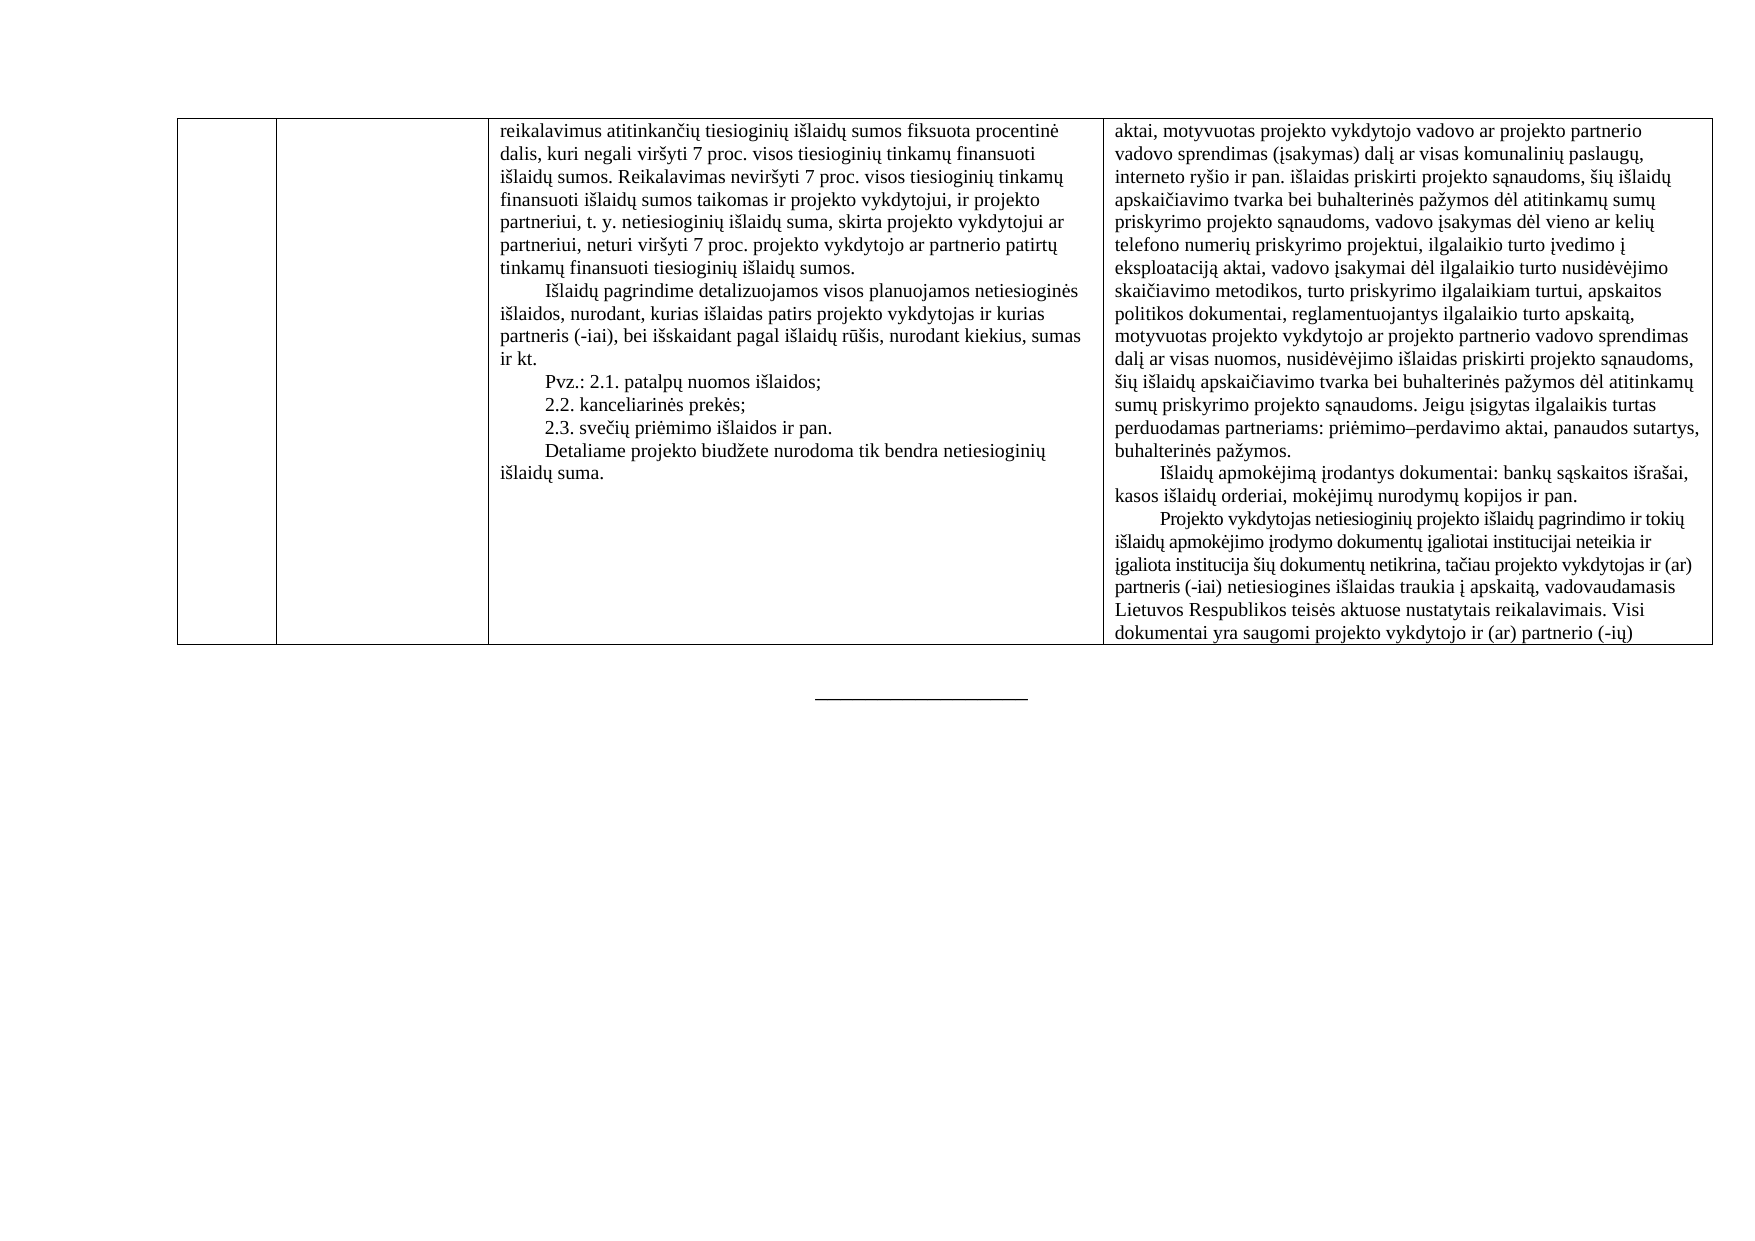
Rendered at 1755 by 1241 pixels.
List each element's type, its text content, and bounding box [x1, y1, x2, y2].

table_cell [277, 119, 488, 644]
table_cell reikalavimus atitinkančių tiesioginių išlaidų sumos fiksuota procentinė dalis, kuri negali viršyti 7 proc. visos tiesioginių tinkamų finansuoti išlaidų sumos. Reikalavimas neviršyti 7 proc. visos tiesioginių tinkamų finansuoti išlaidų sumos taikomas ir projekto vykdytojui, ir projekto partneriui, t. y. netiesioginių išlaidų suma, skirta projekto vykdytojui ar partneriui, neturi viršyti 7 proc. projekto vykdytojo ar partnerio patirtų tinkamų finansuoti tiesioginių išlaidų sumos. Išlaidų pagrindime detalizuojamos visos planuojamos netiesioginės išlaidos, nurodant, kurias išlaidas patirs projekto vykdytojas ir kurias partneris (-iai), bei išskaidant pagal išlaidų rūšis, nurodant kiekius, sumas ir kt. Pvz.: 2.1. patalpų nuomos išlaidos; 2.2. kanceliarinės prekės; 2.3. svečių priėmimo išlaidos ir pan. Detaliame projekto biudžete nurodoma tik bendra netiesioginių išlaidų suma. [489, 119, 1103, 644]
table_cell [178, 119, 276, 644]
table_cell aktai, motyvuotas projekto vykdytojo vadovo ar projekto partnerio vadovo sprendimas (įsakymas) dalį ar visas komunalinių paslaugų, interneto ryšio ir pan. išlaidas priskirti projekto sąnaudoms, šių išlaidų apskaičiavimo tvarka bei buhalterinės pažymos dėl atitinkamų sumų priskyrimo projekto sąnaudoms, vadovo įsakymas dėl vieno ar kelių telefono numerių priskyrimo projektui, ilgalaikio turto įvedimo į eksploataciją aktai, vadovo įsakymai dėl ilgalaikio turto nusidėvėjimo skaičiavimo metodikos, turto priskyrimo ilgalaikiam turtui, apskaitos politikos dokumentai, reglamentuojantys ilgalaikio turto apskaitą, motyvuotas projekto vykdytojo ar projekto partnerio vadovo sprendimas dalį ar visas nuomos, nusidėvėjimo išlaidas priskirti projekto sąnaudoms, šių išlaidų apskaičiavimo tvarka bei buhalterinės pažymos dėl atitinkamų sumų priskyrimo projekto sąnaudoms. Jeigu įsigytas ilgalaikis turtas perduodamas partneriams: priėmimo–perdavimo aktai, panaudos sutartys, buhalterinės pažymos. Išlaidų apmokėjimą įrodantys dokumentai: bankų sąskaitos išrašai, kasos išlaidų orderiai, mokėjimų nurodymų kopijos ir pan. Projekto vykdytojas netiesioginių projekto išlaidų pagrindimo ir tokių išlaidų apmokėjimo įrodymo dokumentų įgaliotai institucijai neteikia ir įgaliota institucija šių dokumentų netikrina, tačiau projekto vykdytojas ir (ar) partneris (-iai) netiesiogines išlaidas traukia į apskaitą, vadovaudamasis Lietuvos Respublikos teisės aktuose nustatytais reikalavimais. Visi dokumentai yra saugomi projekto vykdytojo ir (ar) partnerio (-ių) [1104, 119, 1712, 644]
text _________________ [177, 674, 1666, 702]
